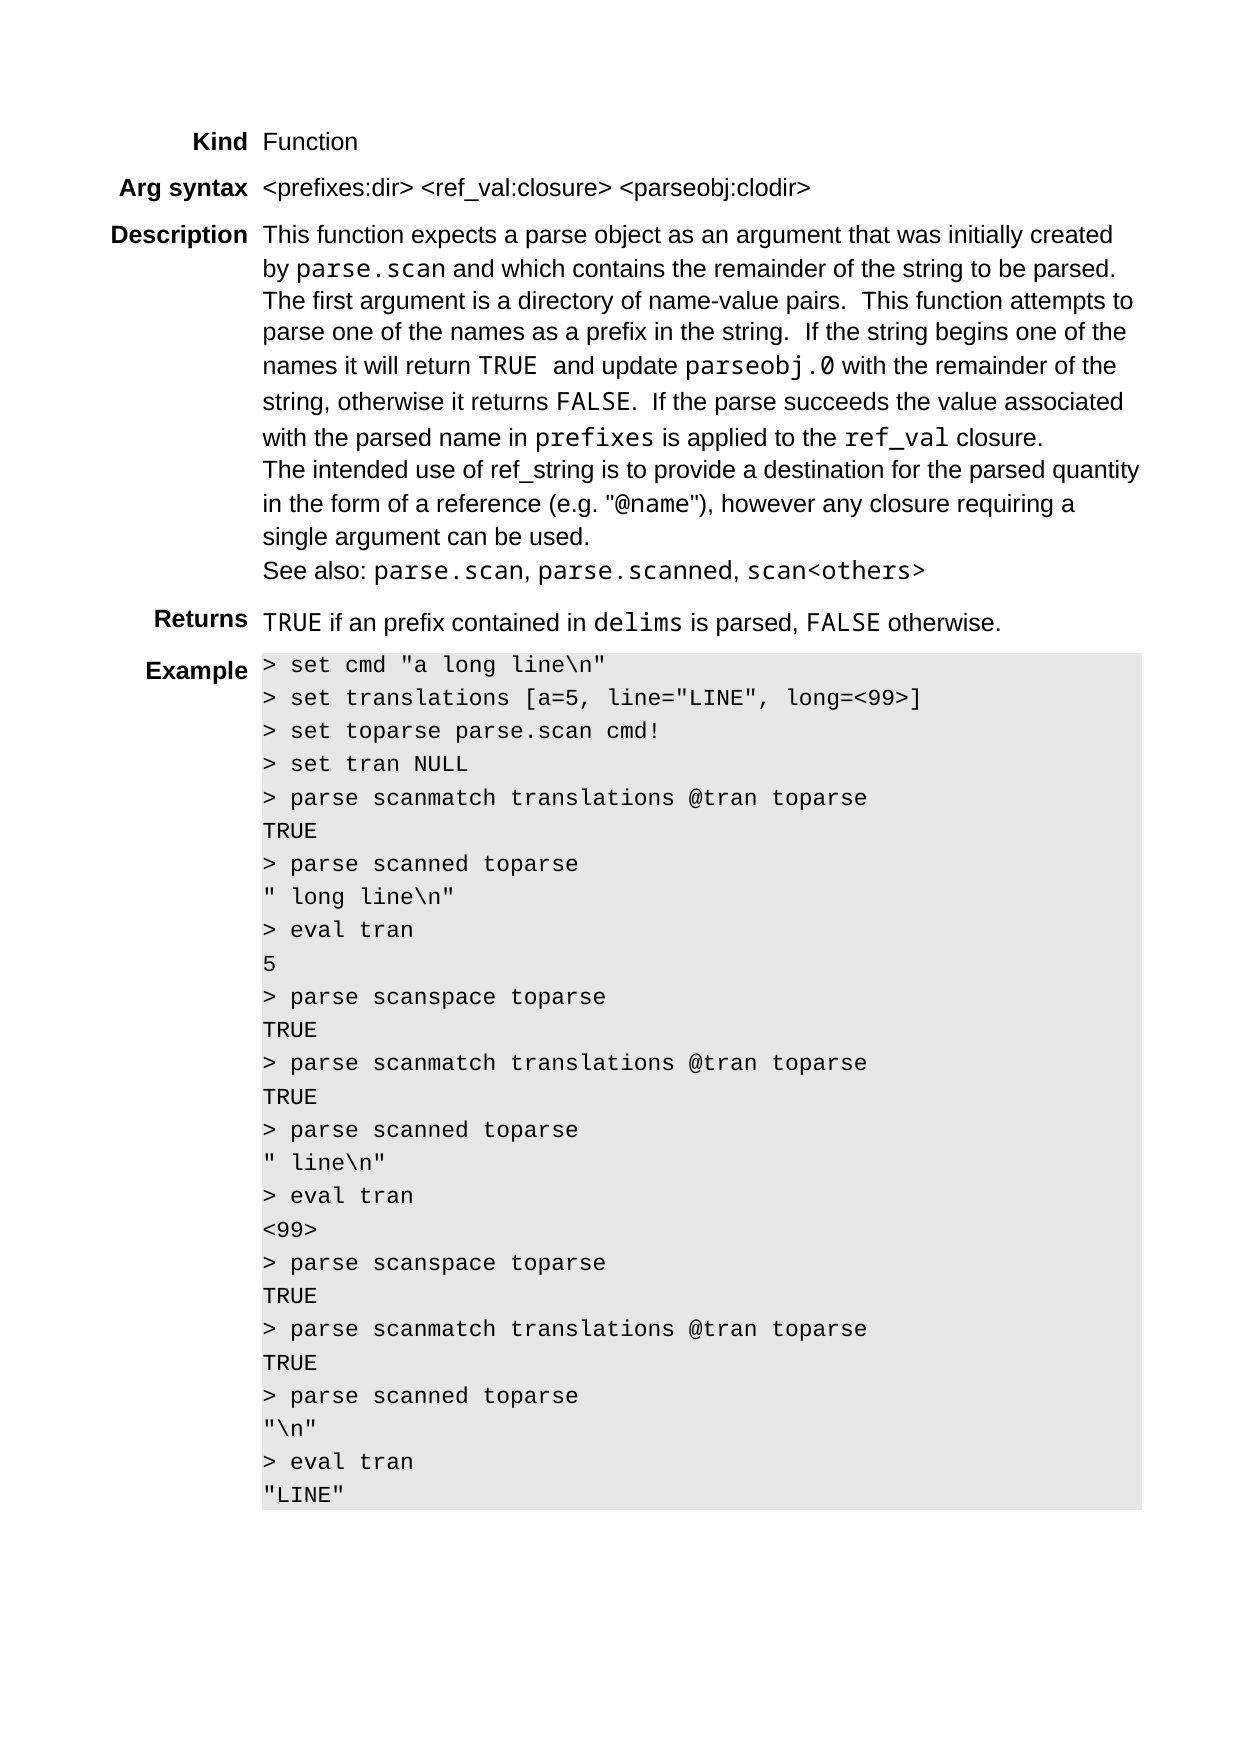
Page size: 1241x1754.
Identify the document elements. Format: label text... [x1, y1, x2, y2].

table_cell Arg syntax [89, 165, 259, 211]
table_cell TRUE if an prefix contained in delims is parsed, FALSE otherwise. [260, 595, 1145, 647]
table_cell Function [260, 118, 1145, 164]
table_cell <prefixes:dir> <ref_val:closure> <parseobj:clodir> [260, 165, 1145, 211]
table_cell Description [89, 211, 259, 595]
table_cell This function expects a parse object as an argument that was initially created by parse.scan and which contains the remainder of the string to be parsed. The first argument is a directory of name-value pairs. This function attempts to parse one of the names as a prefix in the string. If the string begins one of the names it will return TRUE and update parseobj.0 with the remainder of the string, otherwise it returns FALSE. If the parse succeeds the value associated with the parsed name in prefixes is applied to the ref_val closure. The intended use of ref_string is to provide a destination for the parsed quantity in the form of a reference (e.g. "@name"), however any closure requiring a single argument can be used. See also: parse.scan, parse.scanned, scan<others> [260, 211, 1145, 595]
table_cell Kind [89, 118, 259, 164]
table_cell > set cmd "a long line\n" > set translations [a=5, line="LINE", long=<99>] > set toparse parse.scan cmd! > set tran NULL > parse scanmatch translations @tran toparse TRUE > parse scanned toparse " long line\n" > eval tran 5 > parse scanspace toparse TRUE > parse scanmatch translations @tran toparse TRUE > parse scanned toparse " line\n" > eval tran <99> > parse scanspace toparse TRUE > parse scanmatch translations @tran toparse TRUE > parse scanned toparse "\n" > eval tran "LINE" [260, 647, 1145, 1516]
table_cell Returns [89, 595, 259, 647]
table_cell Example [89, 647, 259, 1516]
